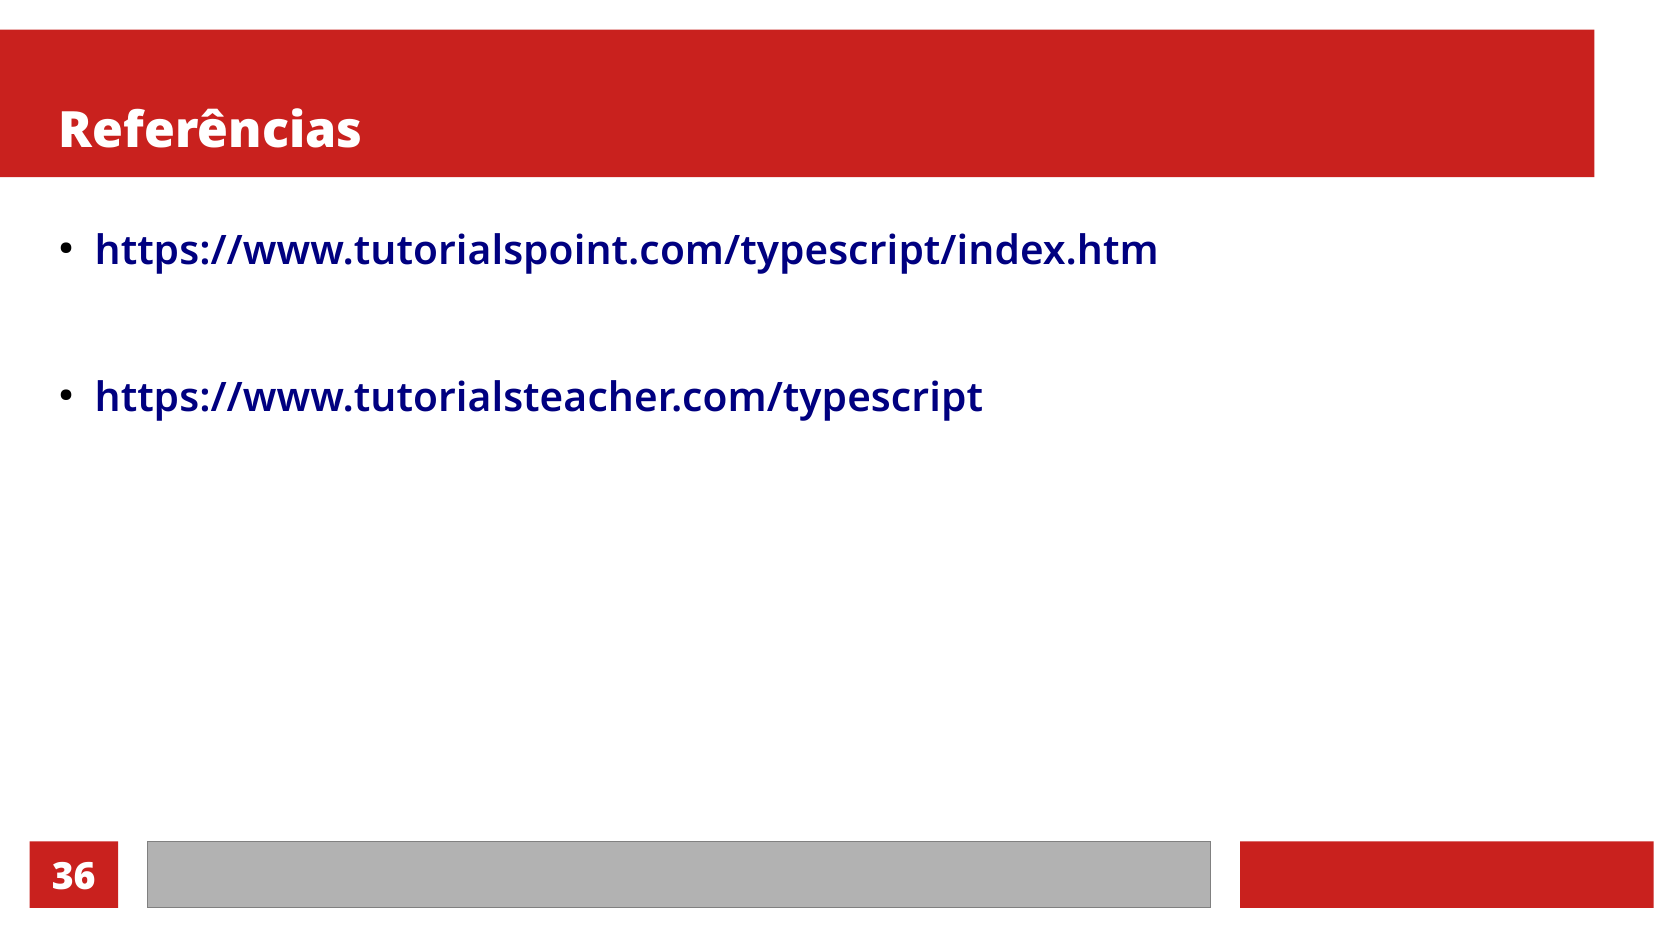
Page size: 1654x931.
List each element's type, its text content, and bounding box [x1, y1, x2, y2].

title Referências [59, 44, 1595, 163]
list https://www.tutorialspoint.com/typescript/index.htm https://www.tutorialsteacher.com/typescript [59, 221, 1565, 798]
